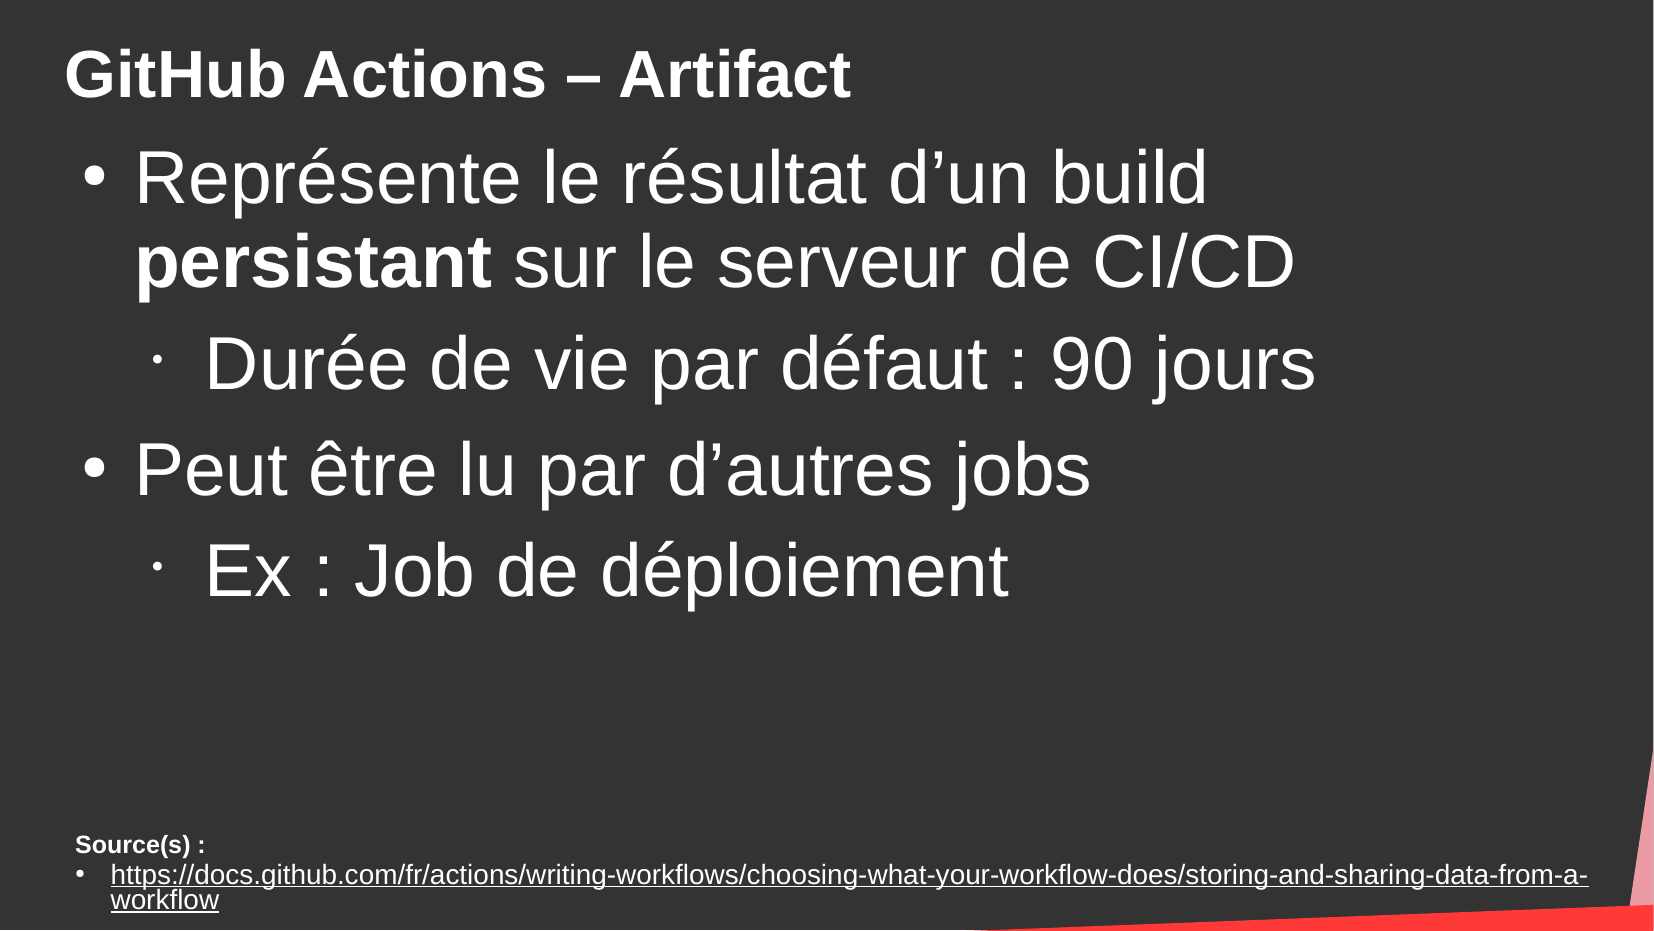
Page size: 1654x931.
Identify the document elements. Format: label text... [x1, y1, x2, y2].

title GitHub Actions – Artifact [64, 37, 1471, 113]
text_box [967, 743, 1654, 931]
list Représente le résultat d’un build persistant sur le serveur de CI/CD Durée de vie par défaut : 90 jours Peut être lu par d’autres jobs Ex : Job de déploiement [63, 135, 1542, 733]
text_box Source(s) : https://docs.github.com/fr/actions/writing-workflows/choosing-what-your-workflow-does/storing-and-sharing-data-from-a-workflow [60, 791, 1607, 898]
